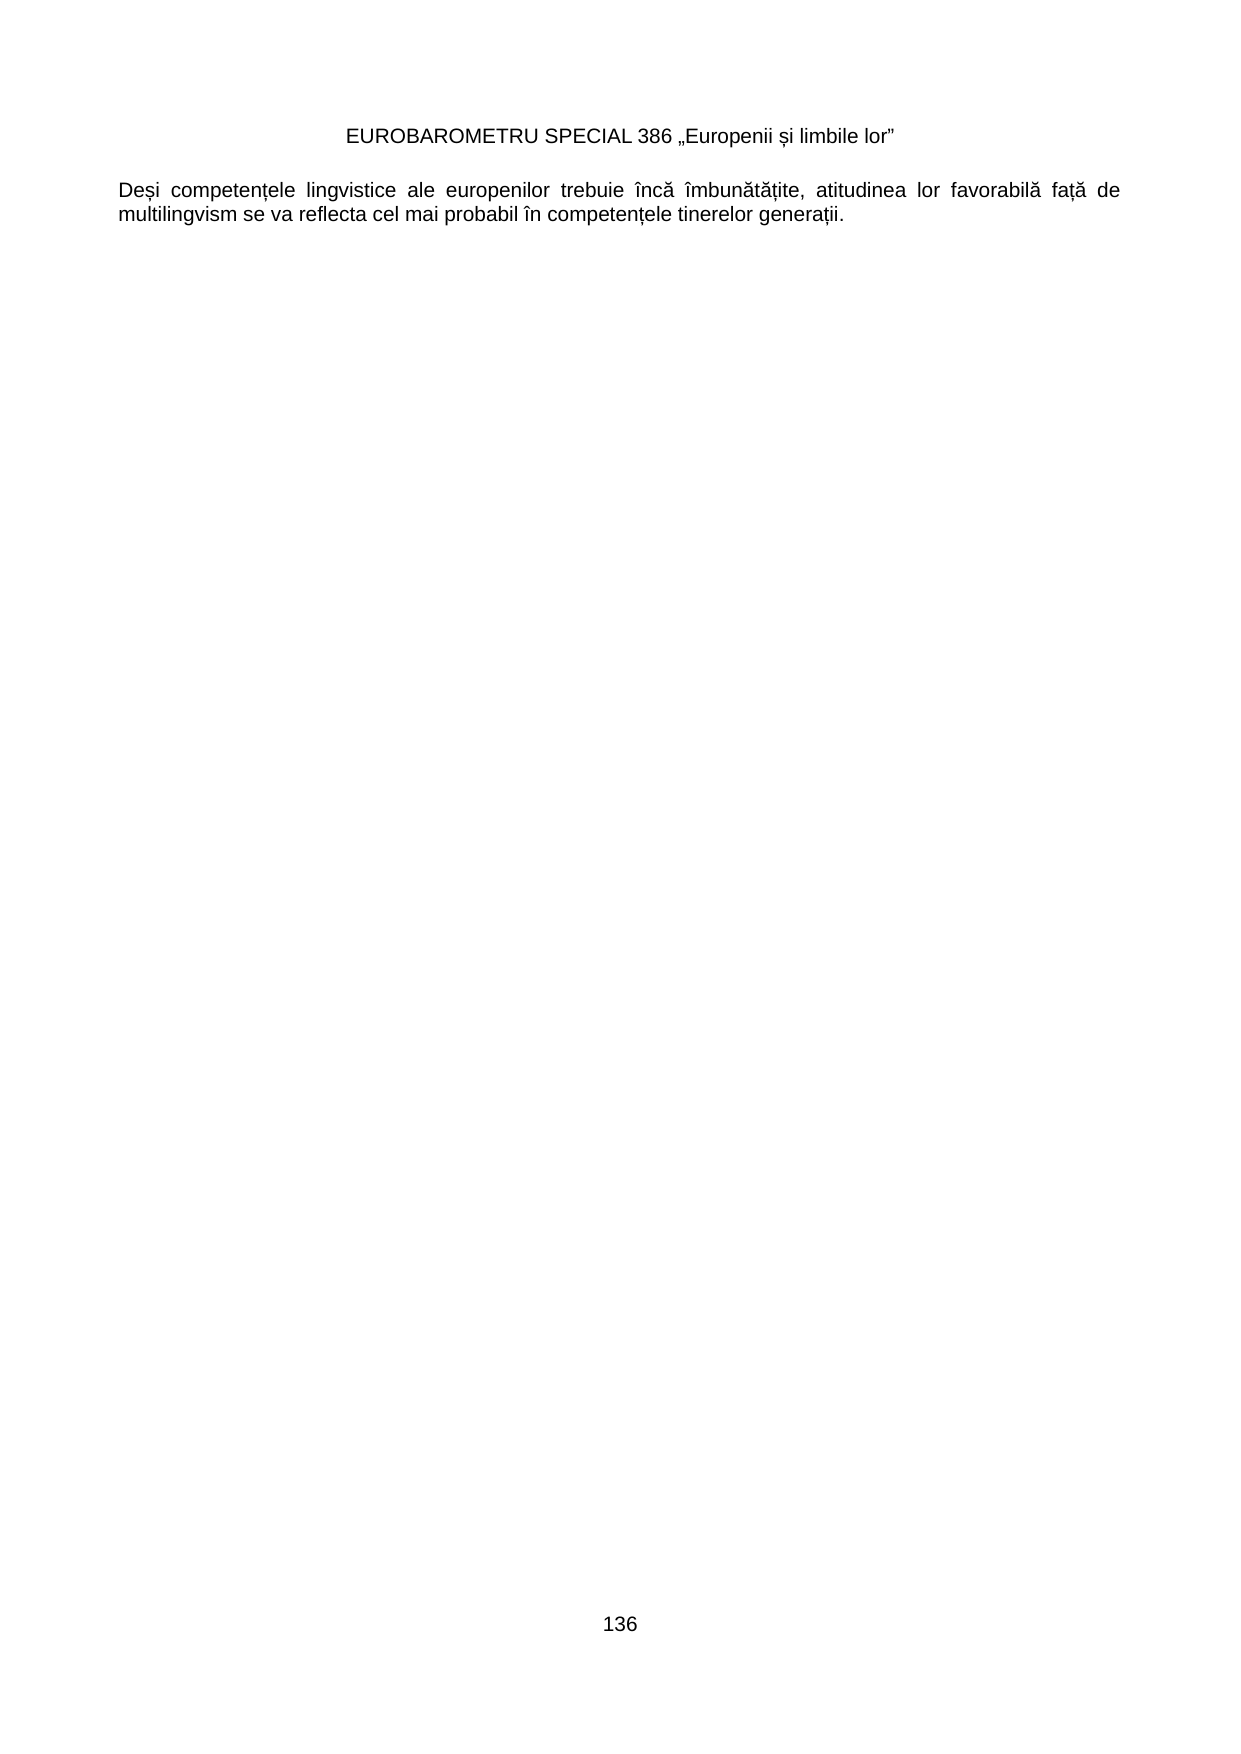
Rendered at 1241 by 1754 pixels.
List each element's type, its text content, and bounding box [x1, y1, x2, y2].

text Deși competențele lingvistice ale europenilor trebuie încă îmbunătățite, atitudinea lor favorabilă față de multilingvism se va reflecta cel mai probabil în competențele tinerelor generații. [118, 177, 1122, 225]
